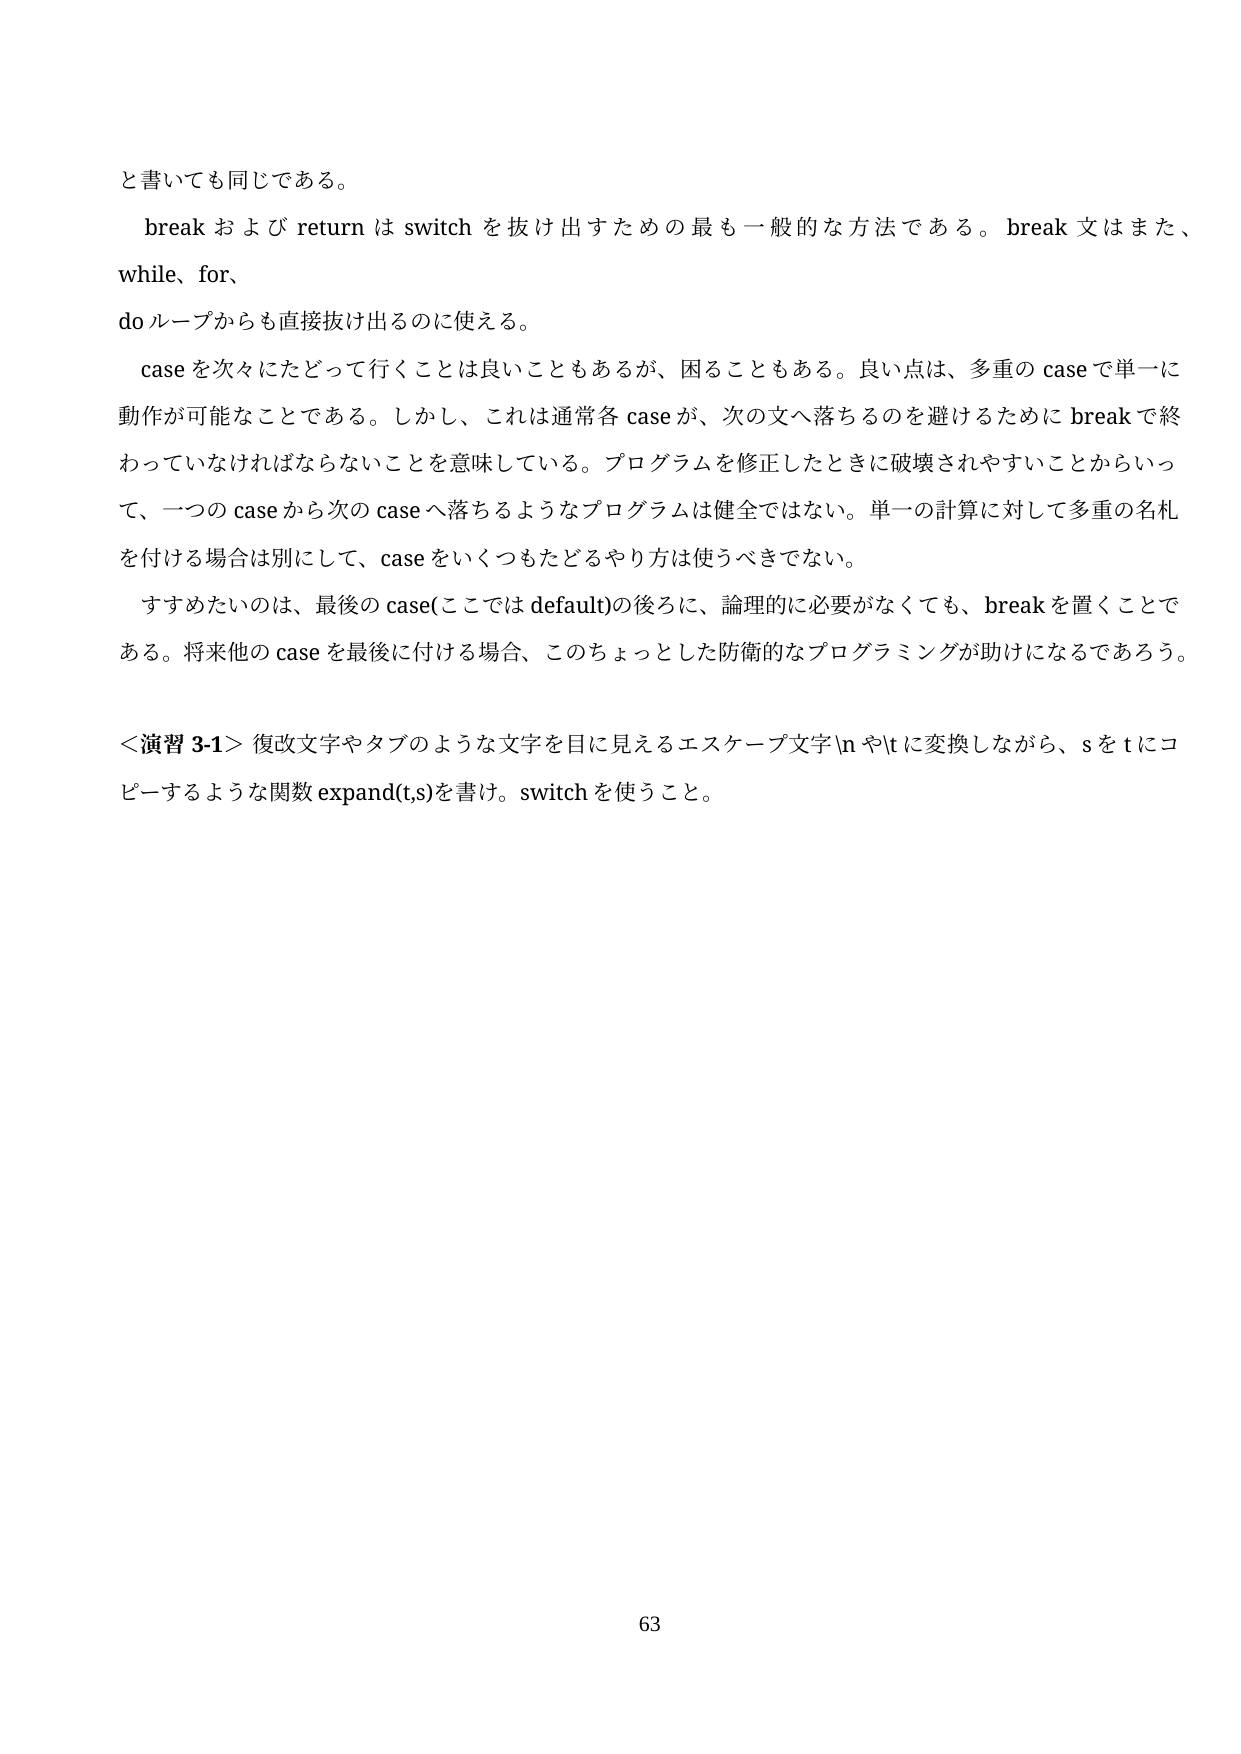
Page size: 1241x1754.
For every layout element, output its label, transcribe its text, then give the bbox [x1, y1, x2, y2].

text すすめたいのは、最後のcase(ここではdefault)の後ろに、論理的に必要がなくても、breakを置くことである。将来他のcaseを最後に付ける場合、このちょっとした防衛的なプログラミングが助けになるであろう。 [118, 588, 1181, 667]
text caseを次々にたどって行くことは良いこともあるが、困ることもある。良い点は、多重のcaseで単一に動作が可能なことである。しかし、これは通常各caseが、次の文へ落ちるのを避けるためにbreakで終わっていなければならないことを意味している。プログラムを修正したときに破壊されやすいことからいって、一つのcaseから次のcaseへ落ちるようなプログラムは健全ではない。単一の計算に対して多重の名札を付ける場合は別にして、caseをいくつもたどるやり方は使うべきでない。 [118, 352, 1181, 572]
text doループからも直接抜け出るのに使える。 [118, 304, 1181, 336]
text ＜演習 3-1＞ 復改文字やタブのような文字を目に見えるエスケープ文字\nや\tに変換しながら、sをtにコピーするような関数expand(t,s)を書け。switchを使うこと。 [118, 727, 1181, 806]
text と書いても同じである。 [118, 163, 1181, 194]
text breakおよびreturnはswitchを抜け出すための最も一般的な方法である。break文はまた、while、for、 [118, 210, 1181, 289]
